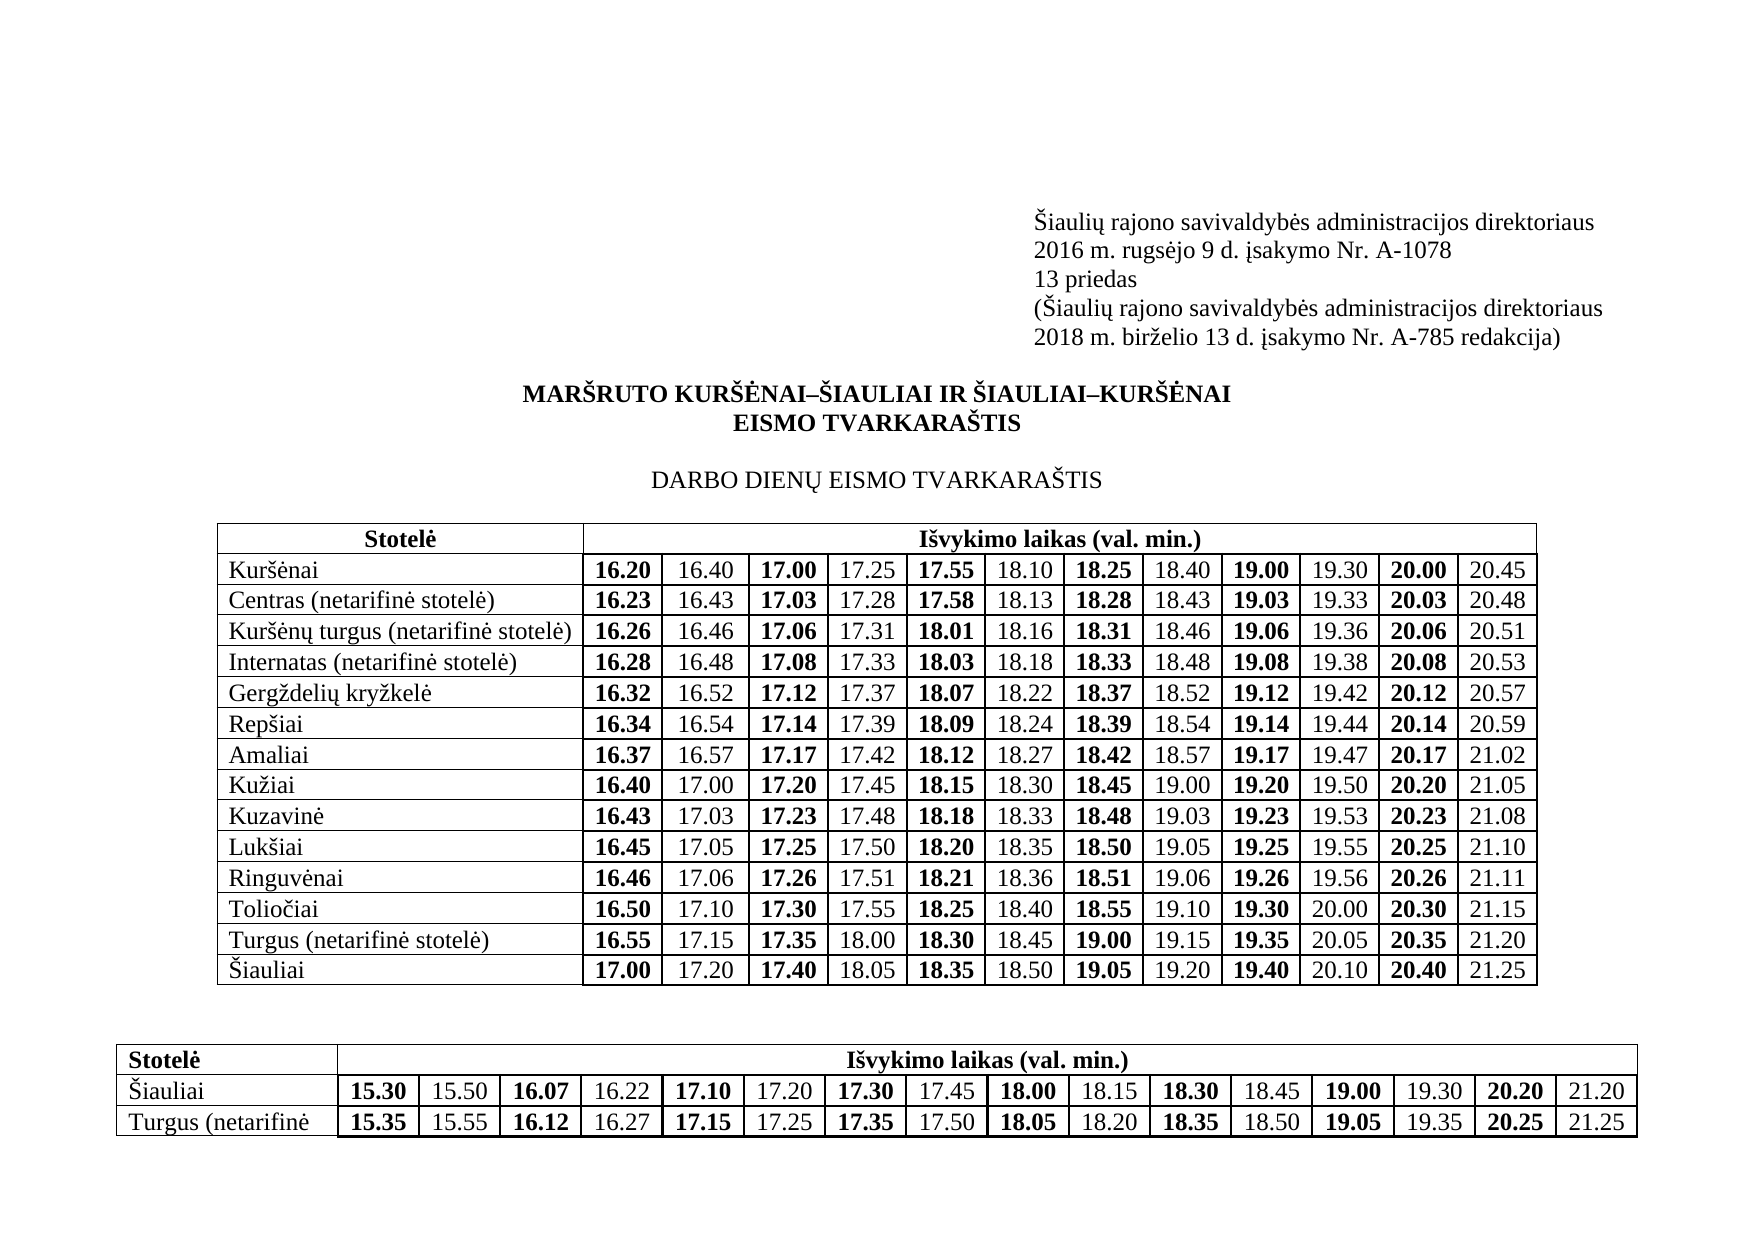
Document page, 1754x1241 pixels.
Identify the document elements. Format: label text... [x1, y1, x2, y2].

table_cell 17.14 [750, 709, 827, 738]
table_cell 19.25 [1223, 832, 1299, 861]
table_cell 18.18 [908, 801, 984, 830]
table_cell 19.05 [1065, 956, 1142, 984]
table_cell 20.57 [1459, 678, 1536, 707]
table_cell 18.00 [989, 1076, 1068, 1104]
table_cell 18.50 [986, 956, 1063, 984]
table_cell 19.55 [1301, 832, 1378, 861]
table_cell Toliočiai [218, 893, 582, 923]
table_cell 19.50 [1301, 771, 1378, 799]
table_cell 18.46 [1144, 616, 1221, 645]
table_cell 18.05 [829, 956, 906, 984]
table_cell 16.20 [584, 555, 661, 583]
table_cell Kuzavinė [218, 800, 582, 830]
text DARBO DIENŲ EISMO TVARKARAŠTIS [118, 465, 1636, 494]
table_cell 18.43 [1144, 586, 1221, 614]
table_cell Repšiai [218, 708, 582, 738]
table_cell 16.23 [584, 586, 661, 614]
table_cell 17.48 [829, 801, 906, 830]
table_cell 17.20 [663, 956, 748, 984]
text Šiaulių rajono savivaldybės administracijos direktoriaus [1034, 207, 1636, 235]
table_cell 18.51 [1065, 863, 1142, 892]
table_cell 18.30 [986, 771, 1063, 799]
table_cell 18.12 [908, 740, 984, 768]
table_cell 17.10 [664, 1076, 743, 1104]
table_cell 18.25 [1065, 555, 1142, 583]
table_cell 21.25 [1459, 956, 1536, 984]
table_cell 18.50 [1065, 832, 1142, 861]
table_cell 18.35 [1151, 1107, 1230, 1135]
table_cell 16.46 [584, 863, 661, 892]
table_cell 18.15 [908, 771, 984, 799]
table_cell 18.30 [908, 925, 984, 953]
table_cell 20.25 [1476, 1107, 1555, 1135]
table_cell 15.50 [420, 1076, 499, 1104]
table_cell Ringuvėnai [218, 862, 582, 892]
table_cell Amaliai [218, 739, 582, 768]
table_cell 18.55 [1065, 894, 1142, 923]
table_cell 16.32 [584, 678, 661, 707]
table_cell 16.28 [584, 647, 661, 676]
table_cell Centras (netarifinė stotelė) [218, 585, 582, 614]
table_cell 17.35 [826, 1107, 905, 1135]
table_cell 17.03 [663, 801, 748, 830]
table_cell 20.45 [1459, 555, 1536, 583]
table_cell 20.30 [1380, 894, 1457, 923]
table_cell 19.14 [1223, 709, 1299, 738]
table_cell 18.15 [1070, 1076, 1149, 1104]
table_cell 21.02 [1459, 740, 1536, 768]
table_cell 16.46 [663, 616, 748, 645]
table_cell 18.16 [986, 616, 1063, 645]
table_cell 17.20 [750, 771, 827, 799]
table_cell 18.48 [1065, 801, 1142, 830]
table_cell Šiauliai [117, 1075, 337, 1104]
table_cell 18.48 [1144, 647, 1221, 676]
table_cell 16.50 [584, 894, 661, 923]
table_cell 20.12 [1380, 678, 1457, 707]
table_cell 17.17 [750, 740, 827, 768]
table_cell 16.55 [584, 925, 661, 953]
table_cell 16.48 [663, 647, 748, 676]
table_cell 19.56 [1301, 863, 1378, 892]
table_cell 19.05 [1144, 832, 1221, 861]
table_cell 18.37 [1065, 678, 1142, 707]
table_cell 21.08 [1459, 801, 1536, 830]
table_cell 20.26 [1380, 863, 1457, 892]
table_cell 19.08 [1223, 647, 1299, 676]
table_cell 17.23 [750, 801, 827, 830]
table_cell 18.35 [908, 956, 984, 984]
table_cell 20.10 [1301, 956, 1378, 984]
table_cell 18.54 [1144, 709, 1221, 738]
table_cell 17.35 [750, 925, 827, 953]
table_cell 17.00 [750, 555, 827, 583]
table_cell 18.24 [986, 709, 1063, 738]
table_cell 19.20 [1144, 956, 1221, 984]
table_cell 17.33 [829, 647, 906, 676]
table_cell 19.30 [1395, 1076, 1474, 1104]
table_cell 19.26 [1223, 863, 1299, 892]
table_cell 18.33 [1065, 647, 1142, 676]
table_cell 18.45 [986, 925, 1063, 953]
table_cell 17.10 [663, 894, 748, 923]
table_cell 19.23 [1223, 801, 1299, 830]
table_cell Kužiai [218, 770, 582, 799]
table_cell 19.06 [1144, 863, 1221, 892]
table_cell 18.50 [1232, 1107, 1311, 1135]
table_cell 17.26 [750, 863, 827, 892]
table_cell 20.59 [1459, 709, 1536, 738]
table_cell 16.07 [501, 1076, 580, 1104]
table_cell 17.50 [829, 832, 906, 861]
table_cell 17.28 [829, 586, 906, 614]
table_cell 18.45 [1232, 1076, 1311, 1104]
table_cell Gergždelių kryžkelė [218, 677, 582, 707]
table_cell 20.14 [1380, 709, 1457, 738]
table_cell 17.58 [908, 586, 984, 614]
table_cell 17.42 [829, 740, 906, 768]
table_cell 16.43 [584, 801, 661, 830]
table_cell 19.03 [1144, 801, 1221, 830]
table_cell 19.53 [1301, 801, 1378, 830]
table_cell 17.08 [750, 647, 827, 676]
table_cell 20.51 [1459, 616, 1536, 645]
table_cell 17.37 [829, 678, 906, 707]
table_cell 17.05 [663, 832, 748, 861]
table_cell 18.57 [1144, 740, 1221, 768]
table_cell 20.08 [1380, 647, 1457, 676]
table_cell 18.22 [986, 678, 1063, 707]
table_cell 20.00 [1380, 555, 1457, 583]
table_cell 18.40 [1144, 555, 1221, 583]
table_cell 18.20 [908, 832, 984, 861]
table_cell 19.00 [1223, 555, 1299, 583]
table_cell 16.45 [584, 832, 661, 861]
table_cell 16.54 [663, 709, 748, 738]
table_cell 19.00 [1313, 1076, 1393, 1104]
table_cell 18.07 [908, 678, 984, 707]
table_cell 18.03 [908, 647, 984, 676]
table_cell Kuršėnai [218, 554, 582, 583]
table_cell 19.47 [1301, 740, 1378, 768]
table_header Išvykimo laikas (val. min.) [338, 1045, 1637, 1074]
table_cell 17.25 [745, 1107, 824, 1135]
table_cell 19.40 [1223, 956, 1299, 984]
table_cell 17.40 [750, 956, 827, 984]
table_cell 18.09 [908, 709, 984, 738]
table_cell 17.51 [829, 863, 906, 892]
table_cell 19.05 [1313, 1107, 1393, 1135]
table_cell 20.00 [1301, 894, 1378, 923]
table_cell 19.15 [1144, 925, 1221, 953]
table_cell 17.50 [907, 1107, 986, 1135]
table_cell 18.39 [1065, 709, 1142, 738]
table_cell 19.38 [1301, 647, 1378, 676]
table_cell 18.30 [1151, 1076, 1230, 1104]
table_cell Kuršėnų turgus (netarifinė stotelė) [218, 615, 582, 645]
table_cell 19.20 [1223, 771, 1299, 799]
table_cell 18.00 [829, 925, 906, 953]
table_cell 17.45 [907, 1076, 986, 1104]
table_cell 19.17 [1223, 740, 1299, 768]
table_cell Turgus (netarifinė [117, 1106, 337, 1135]
table_cell 20.20 [1380, 771, 1457, 799]
table_cell 19.30 [1301, 555, 1378, 583]
table_cell 18.18 [986, 647, 1063, 676]
table_cell 18.40 [986, 894, 1063, 923]
table_cell 17.25 [750, 832, 827, 861]
table_cell 16.26 [584, 616, 661, 645]
table_cell 20.03 [1380, 586, 1457, 614]
table_cell 18.36 [986, 863, 1063, 892]
table_cell 21.05 [1459, 771, 1536, 799]
text 2018 m. birželio 13 d. įsakymo Nr. A-785 redakcija) [1034, 322, 1636, 350]
table_cell 16.27 [582, 1107, 661, 1135]
table_cell 19.06 [1223, 616, 1299, 645]
table_cell 17.06 [663, 863, 748, 892]
table_cell 19.42 [1301, 678, 1378, 707]
table_cell 17.55 [908, 555, 984, 583]
table_cell 21.15 [1459, 894, 1536, 923]
table_cell 18.05 [989, 1107, 1068, 1135]
table_cell 16.40 [663, 555, 748, 583]
table_cell 21.10 [1459, 832, 1536, 861]
table_cell 19.35 [1223, 925, 1299, 953]
table_cell 17.12 [750, 678, 827, 707]
table_cell 17.00 [663, 771, 748, 799]
table_cell 17.30 [826, 1076, 905, 1104]
table_cell 17.00 [584, 956, 661, 984]
table_cell 17.20 [745, 1076, 824, 1104]
table_cell 17.30 [750, 894, 827, 923]
table_cell 19.00 [1065, 925, 1142, 953]
table_cell Internatas (netarifinė stotelė) [218, 646, 582, 676]
table_cell 16.34 [584, 709, 661, 738]
table_cell 18.20 [1070, 1107, 1149, 1135]
table_cell 17.31 [829, 616, 906, 645]
table_cell 20.06 [1380, 616, 1457, 645]
table_cell 20.05 [1301, 925, 1378, 953]
table_cell 18.01 [908, 616, 984, 645]
table_cell 20.20 [1476, 1076, 1555, 1104]
table_cell 20.40 [1380, 956, 1457, 984]
table_cell 21.20 [1557, 1076, 1636, 1104]
table_cell 18.45 [1065, 771, 1142, 799]
table_cell 21.20 [1459, 925, 1536, 953]
text 2016 m. rugsėjo 9 d. įsakymo Nr. A-1078 [1034, 235, 1636, 264]
table_cell 19.30 [1223, 894, 1299, 923]
table_cell 17.15 [663, 925, 748, 953]
table_cell 18.25 [908, 894, 984, 923]
table_cell 18.27 [986, 740, 1063, 768]
table_cell 16.43 [663, 586, 748, 614]
text (Šiaulių rajono savivaldybės administracijos direktoriaus [1034, 293, 1636, 322]
table_cell 17.03 [750, 586, 827, 614]
table_cell 18.35 [986, 832, 1063, 861]
table_header Stotelė [218, 524, 583, 553]
text EISMO TVARKARAŠTIS [118, 408, 1636, 437]
text 13 priedas [1034, 264, 1636, 293]
table_cell 19.10 [1144, 894, 1221, 923]
table_cell 16.12 [501, 1107, 580, 1135]
table_cell 18.10 [986, 555, 1063, 583]
table_cell 19.03 [1223, 586, 1299, 614]
table_cell 17.55 [829, 894, 906, 923]
table_cell 17.06 [750, 616, 827, 645]
table_cell 18.31 [1065, 616, 1142, 645]
table_cell 18.33 [986, 801, 1063, 830]
table_cell 17.15 [664, 1107, 743, 1135]
table_cell 17.25 [829, 555, 906, 583]
table_cell 20.17 [1380, 740, 1457, 768]
table_cell 21.25 [1557, 1107, 1636, 1135]
table_cell 16.37 [584, 740, 661, 768]
table_cell 16.57 [663, 740, 748, 768]
table_cell 16.40 [584, 771, 661, 799]
table_cell 18.21 [908, 863, 984, 892]
table_cell 20.48 [1459, 586, 1536, 614]
table_cell 15.55 [420, 1107, 499, 1135]
table_cell Turgus (netarifinė stotelė) [218, 924, 582, 953]
table_cell 16.22 [582, 1076, 661, 1104]
table_cell 17.39 [829, 709, 906, 738]
table_cell 18.52 [1144, 678, 1221, 707]
table_cell 18.42 [1065, 740, 1142, 768]
table_cell 19.35 [1395, 1107, 1474, 1135]
text MARŠRUTO KURŠĖNAI–ŠIAULIAI IR ŠIAULIAI–KURŠĖNAI [118, 379, 1636, 408]
table_cell 20.35 [1380, 925, 1457, 953]
table_cell 21.11 [1459, 863, 1536, 892]
table_cell 18.28 [1065, 586, 1142, 614]
table_cell Lukšiai [218, 831, 582, 861]
table_cell 15.35 [339, 1107, 418, 1135]
table_cell 19.36 [1301, 616, 1378, 645]
table_cell 19.33 [1301, 586, 1378, 614]
table_cell 17.45 [829, 771, 906, 799]
table_cell 20.53 [1459, 647, 1536, 676]
table_cell 19.00 [1144, 771, 1221, 799]
table_cell 18.13 [986, 586, 1063, 614]
table_cell 20.23 [1380, 801, 1457, 830]
table_cell Šiauliai [218, 955, 582, 984]
table_header Išvykimo laikas (val. min.) [584, 524, 1536, 553]
table_cell 20.25 [1380, 832, 1457, 861]
table_cell 19.12 [1223, 678, 1299, 707]
table_cell 19.44 [1301, 709, 1378, 738]
table_header Stotelė [117, 1045, 337, 1074]
table_cell 16.52 [663, 678, 748, 707]
table_cell 15.30 [339, 1076, 418, 1104]
